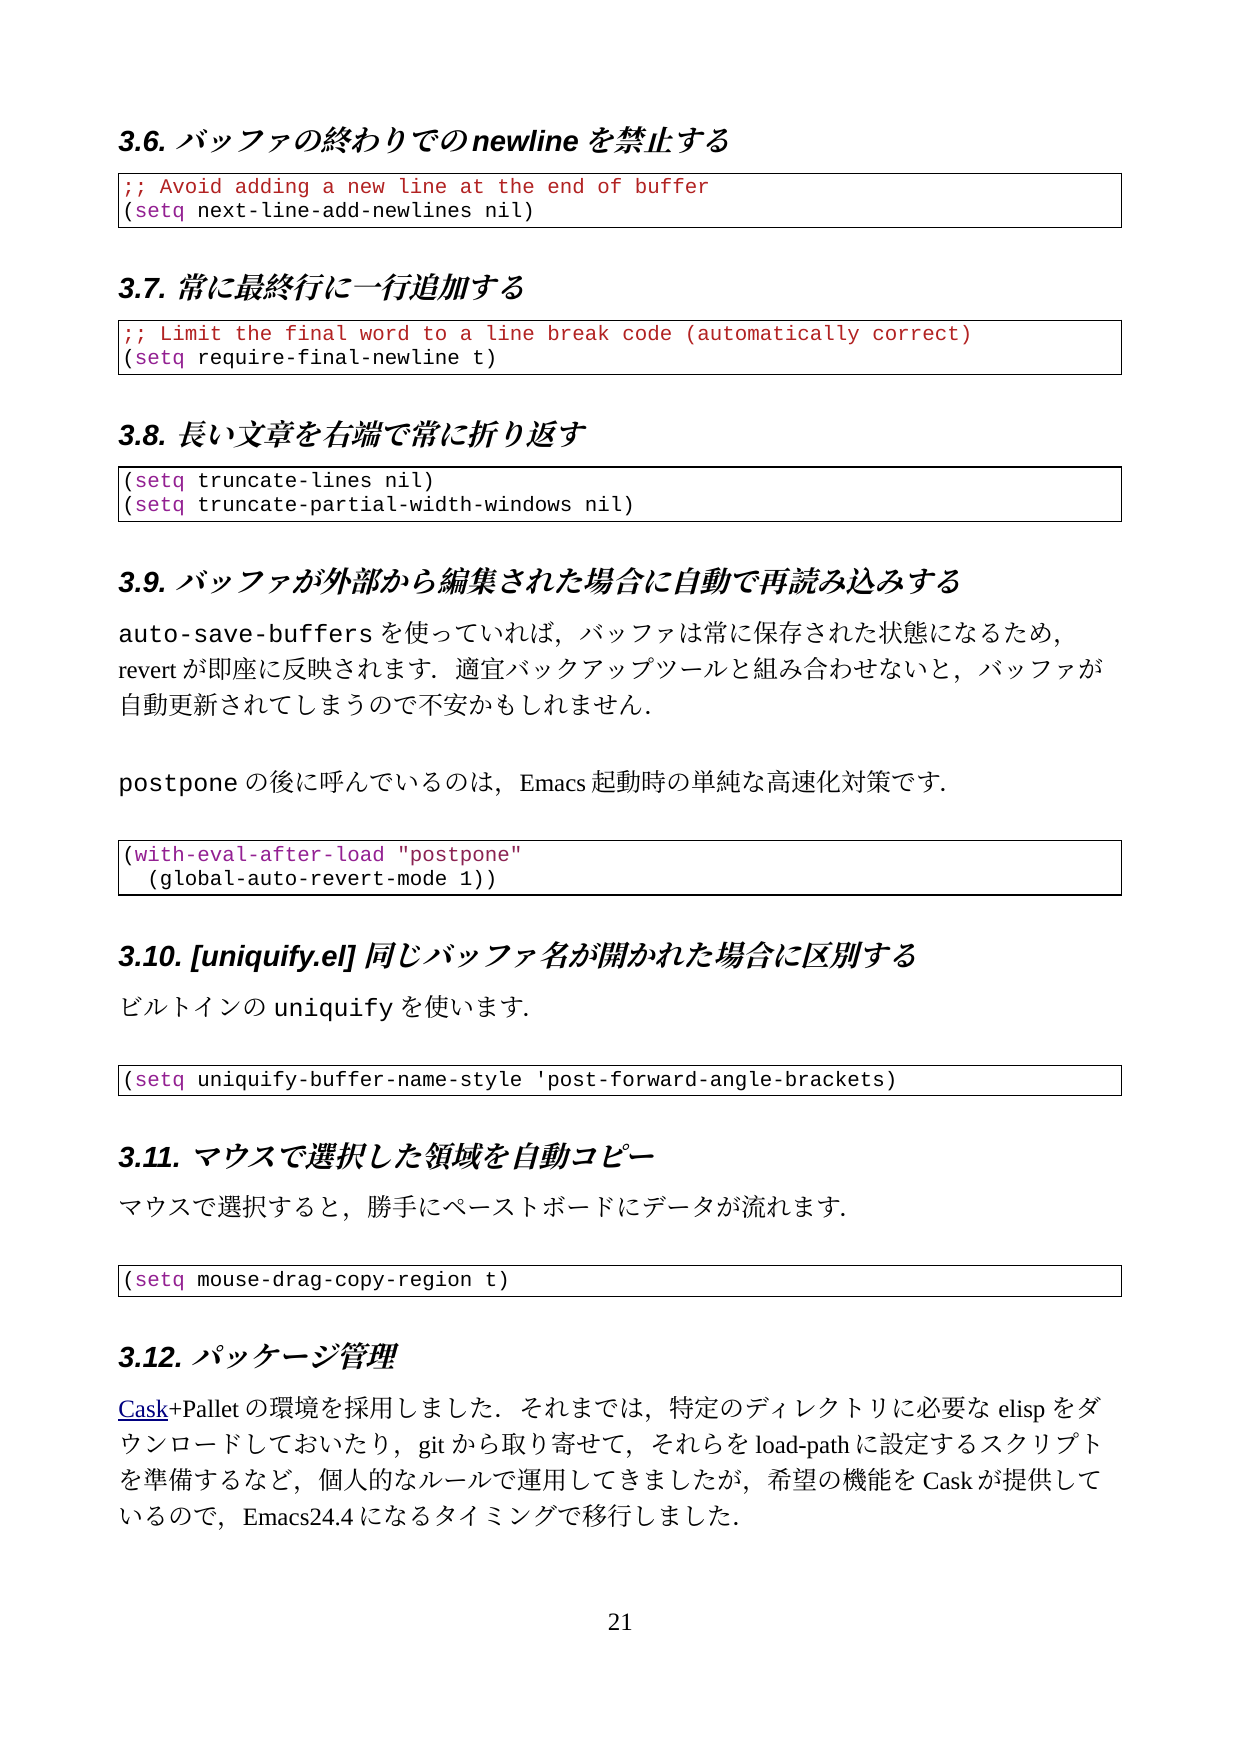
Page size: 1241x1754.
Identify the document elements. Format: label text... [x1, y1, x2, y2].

text (setq next-line-add-newlines nil) [119, 196, 1121, 227]
text (setq truncate-partial-width-windows nil) [119, 490, 1121, 521]
text (setq require-final-newline t) [119, 343, 1121, 374]
subtitle マウスで選択した領域を自動コピー [118, 1134, 1122, 1176]
subtitle パッケージ管理 [118, 1334, 1122, 1376]
text auto-save-buffers を使っていれば，バッファは常に保存された状態になるため， revert が即座に反映されます．適宜バックアップツールと組み合わせないと，バッファが自動更新されてしまうので不安かもしれません． [118, 613, 1122, 750]
text postpone の後に呼んでいるのは，Emacs起動時の単純な高速化対策です． [118, 763, 1122, 828]
subtitle バッファが外部から編集された場合に自動で再読み込みする [118, 559, 1122, 601]
subtitle 長い文章を右端で常に折り返す [118, 412, 1122, 454]
text (setq truncate-lines nil) [119, 468, 1121, 490]
subtitle バッファの終わりでのnewlineを禁止する [118, 118, 1122, 160]
text (global-auto-revert-mode 1)) [119, 864, 1121, 894]
text (with-eval-after-load "postpone" [119, 841, 1121, 864]
subtitle 常に最終行に一行追加する [118, 265, 1122, 307]
text マウスで選択すると，勝手にペーストボードにデータが流れます． [118, 1188, 1122, 1253]
text Cask+Palletの環境を採用しました．それまでは，特定のディレクトリに必要な elisp をダウンロードしておいたり，git から取り寄せて，それらをload-pathに設定するスクリプトを準備するなど，個人的なルールで運用してきましたが，希望の機能をCaskが提供しているので，Emacs24.4になるタイミングで移行しました． [118, 1389, 1122, 1561]
text (setq mouse-drag-copy-region t) [119, 1266, 1121, 1296]
subtitle [uniquify.el] 同じバッファ名が開かれた場合に区別する [118, 933, 1122, 975]
text (setq uniquify-buffer-name-style 'post-forward-angle-brackets) [119, 1066, 1121, 1095]
text ;; Limit the final word to a line break code (automatically correct) [119, 321, 1121, 343]
text ;; Avoid adding a new line at the end of buffer [119, 174, 1121, 196]
text ビルトインの uniquify を使います． [118, 987, 1122, 1052]
